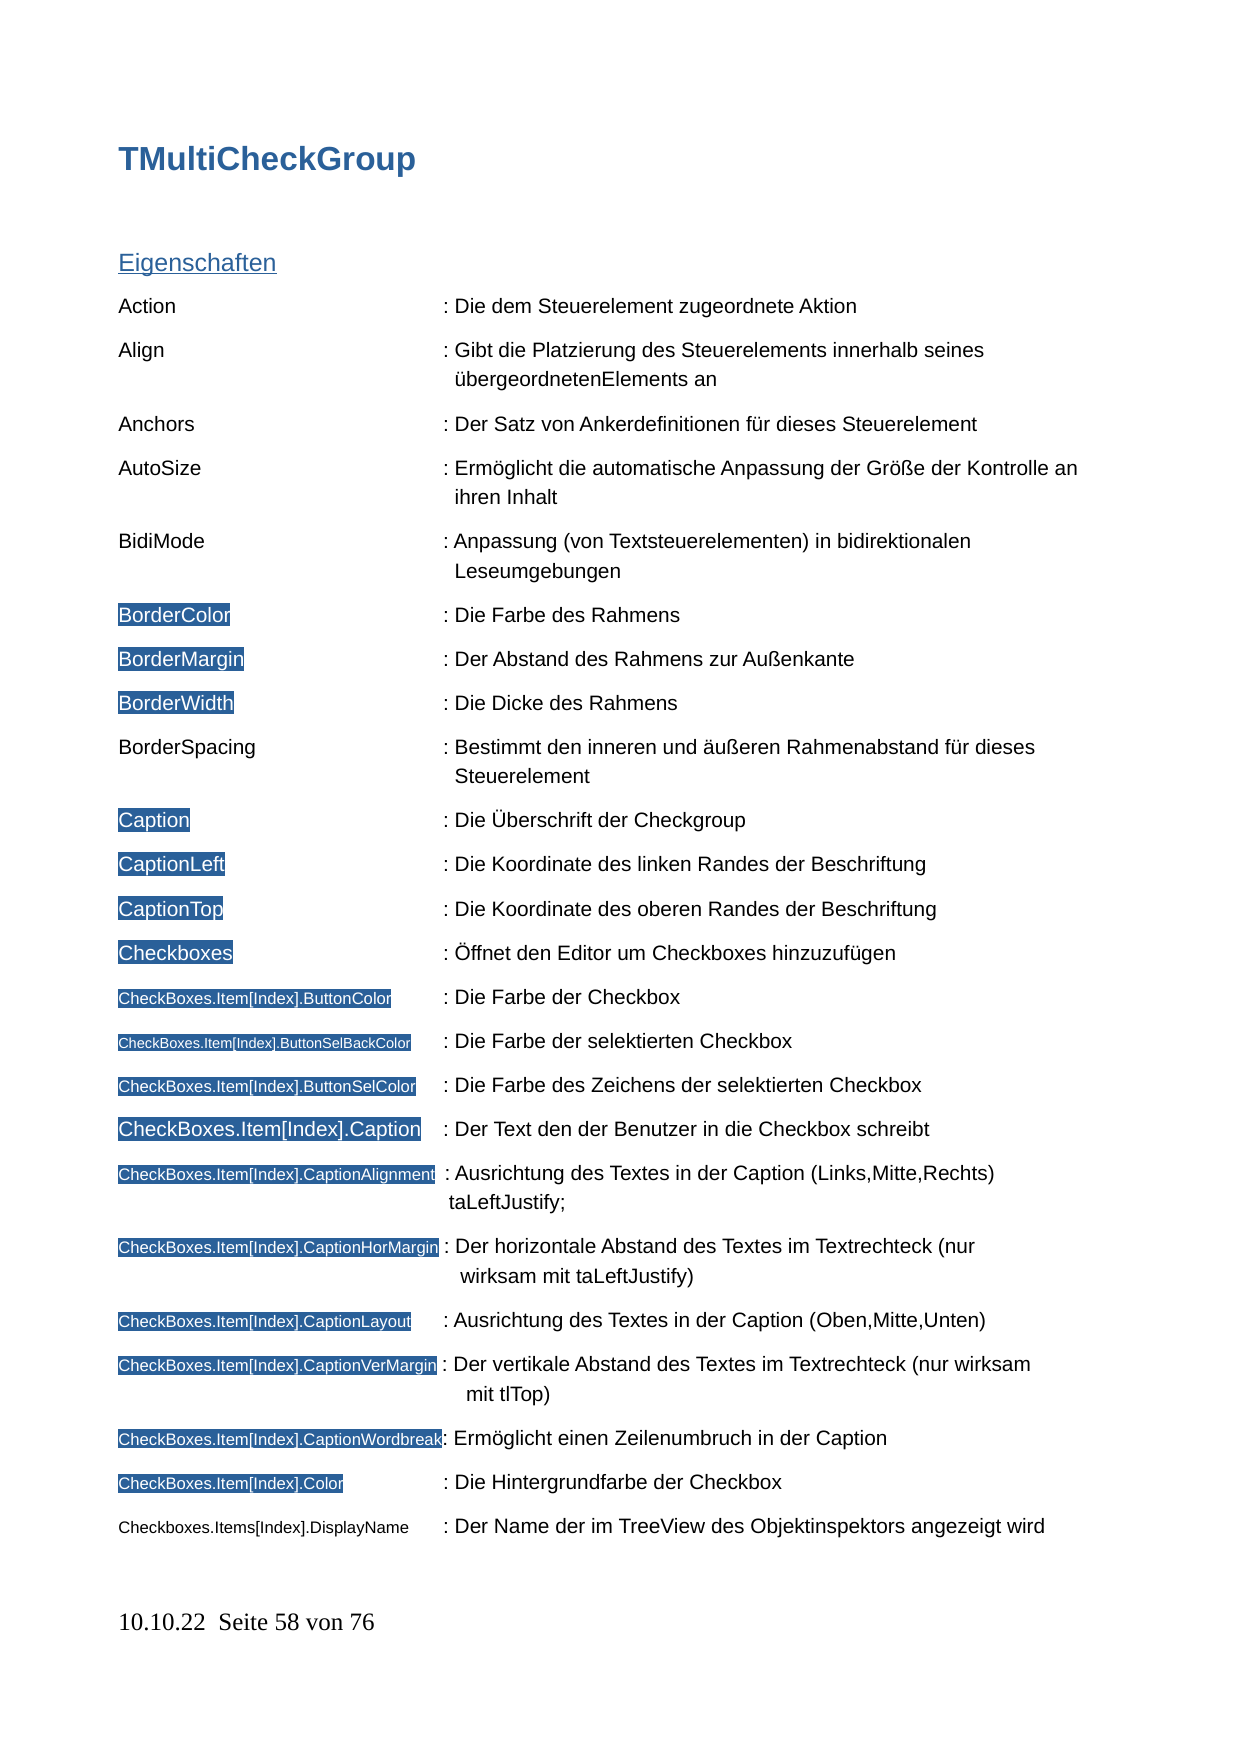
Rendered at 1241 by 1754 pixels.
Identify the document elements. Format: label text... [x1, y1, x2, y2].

text AutoSize : Ermöglicht die automatische Anpassung der Größe der Kontrolle an ihren Inhalt [118, 451, 1122, 510]
text CheckBoxes.Item[Index].CaptionAlignment : Ausrichtung des Textes in der Caption (Links,Mitte,Rechts) taLeftJustify; [118, 1157, 1122, 1216]
text CheckBoxes.Item[Index].CaptionVerMargin : Der vertikale Abstand des Textes im Textrechteck (nur wirksam mit tlTop) [118, 1348, 1122, 1407]
text Caption : Die Überschrift der Checkgroup [118, 804, 1122, 834]
text Checkboxes : Öffnet den Editor um Checkboxes hinzuzufügen [118, 936, 1122, 966]
text CaptionLeft : Die Koordinate des linken Randes der Beschriftung [118, 848, 1122, 878]
text CheckBoxes.Item[Index].Color : Die Hintergrundfarbe der Checkbox [118, 1466, 1122, 1495]
text CaptionTop : Die Koordinate des oberen Randes der Beschriftung [118, 892, 1122, 922]
text CheckBoxes.Item[Index].ButtonColor : Die Farbe der Checkbox [118, 981, 1122, 1010]
text BorderSpacing : Bestimmt den inneren und äußeren Rahmenabstand für dieses Steuerelement [118, 731, 1122, 790]
text Anchors : Der Satz von Ankerdefinitionen für dieses Steuerelement [118, 407, 1122, 437]
text CheckBoxes.Item[Index].CaptionWordbreak: Ermöglicht einen Zeilenumbruch in der Caption [118, 1421, 1122, 1451]
text BorderMargin : Der Abstand des Rahmens zur Außenkante [118, 643, 1122, 672]
text Action : Die dem Steuerelement zugeordnete Aktion [118, 290, 1122, 319]
subtitle Eigenschaften [118, 248, 1122, 277]
text CheckBoxes.Item[Index].CaptionLayout : Ausrichtung des Textes in der Caption (Oben,Mitte,Unten) [118, 1304, 1122, 1333]
text CheckBoxes.Item[Index].ButtonSelBackColor : Die Farbe der selektierten Checkbox [118, 1024, 1122, 1054]
text CheckBoxes.Item[Index].Caption : Der Text den der Benutzer in die Checkbox schreibt [118, 1113, 1122, 1142]
text BorderWidth : Die Dicke des Rahmens [118, 687, 1122, 716]
text CheckBoxes.Item[Index].ButtonSelColor : Die Farbe des Zeichens der selektierten Checkbox [118, 1069, 1122, 1098]
text Align : Gibt die Platzierung des Steuerelements innerhalb seines übergeordnetenElements an [118, 334, 1122, 393]
text BorderColor : Die Farbe des Rahmens [118, 598, 1122, 628]
text Checkboxes.Items[Index].DisplayName : Der Name der im TreeView des Objektinspektors angezeigt wird [118, 1509, 1122, 1539]
subtitle TMultiCheckGroup [118, 139, 1122, 177]
text CheckBoxes.Item[Index].CaptionHorMargin : Der horizontale Abstand des Textes im Textrechteck (nur wirksam mit taLeftJustify) [118, 1230, 1122, 1289]
text BidiMode : Anpassung (von Textsteuerelementen) in bidirektionalen Leseumgebungen [118, 525, 1122, 584]
